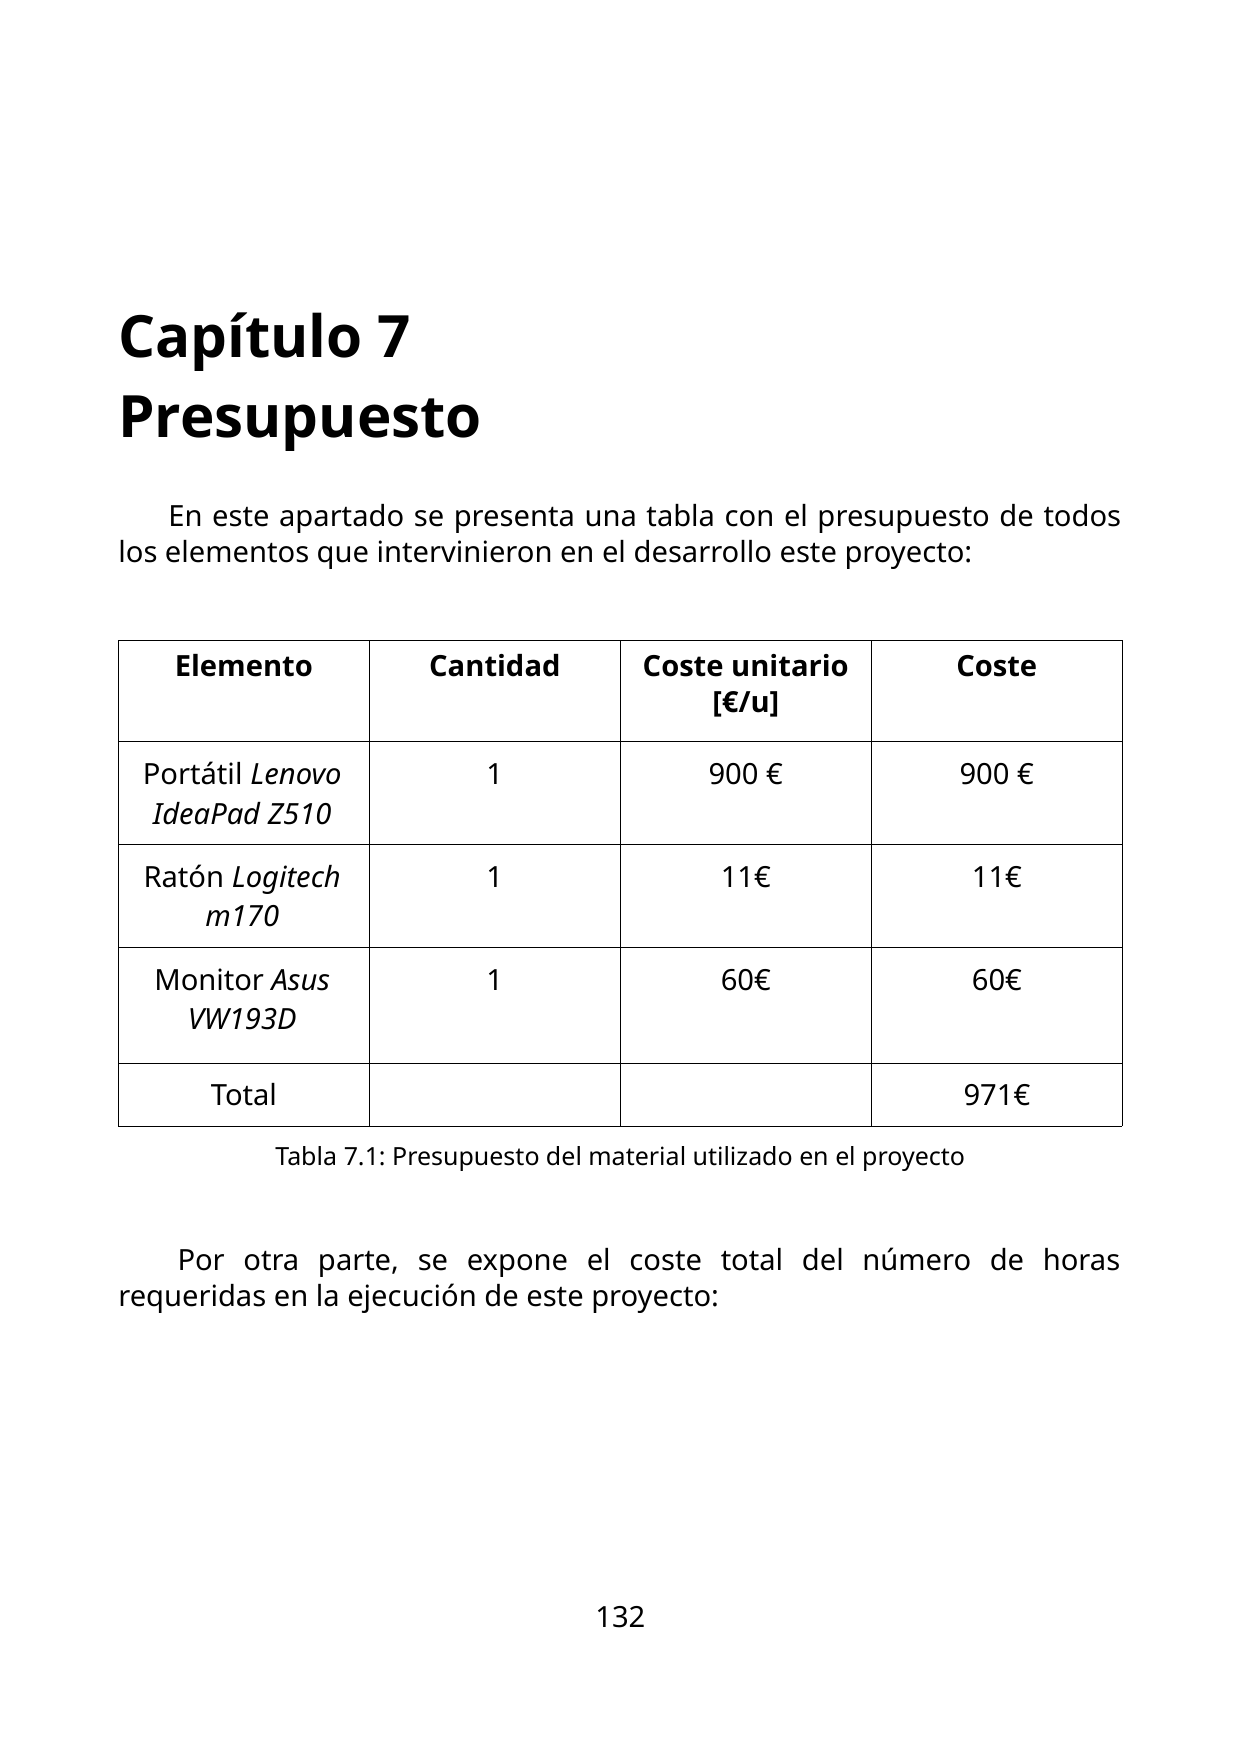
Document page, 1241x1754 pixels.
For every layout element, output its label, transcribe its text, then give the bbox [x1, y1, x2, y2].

subtitle Presupuesto [118, 295, 1122, 454]
text Por otra parte, se expone el coste total del número de horas requeridas en la ejecución de este proyecto: [118, 1239, 1122, 1314]
table_cell 1 [370, 742, 620, 844]
text En este apartado se presenta una tabla con el presupuesto de todos los elementos que intervinieron en el desarrollo este proyecto: [118, 496, 1122, 571]
table_cell 900 € [872, 742, 1122, 844]
table_cell Portátil Lenovo IdeaPad Z510 [119, 742, 369, 844]
table_cell 60€ [621, 948, 871, 1063]
table_cell 971€ [872, 1064, 1122, 1126]
table_header Cantidad [370, 641, 620, 741]
table_cell 1 [370, 948, 620, 1063]
table_header Elemento [119, 641, 369, 741]
table_header Coste unitario [€/u] [621, 641, 871, 741]
table_cell 1 [370, 845, 620, 947]
table_cell Monitor Asus VW193D [119, 948, 369, 1063]
table_cell 11€ [872, 845, 1122, 947]
table_cell 11€ [621, 845, 871, 947]
text Tabla 7.1: Presupuesto del material utilizado en el proyecto [118, 1138, 1122, 1172]
table_cell Ratón Logitech m170 [119, 845, 369, 947]
table_cell [621, 1064, 871, 1126]
table_cell Total [119, 1064, 369, 1126]
table_cell 900 € [621, 742, 871, 844]
table_cell 60€ [872, 948, 1122, 1063]
table_header Coste [872, 641, 1122, 741]
table_cell [370, 1064, 620, 1126]
